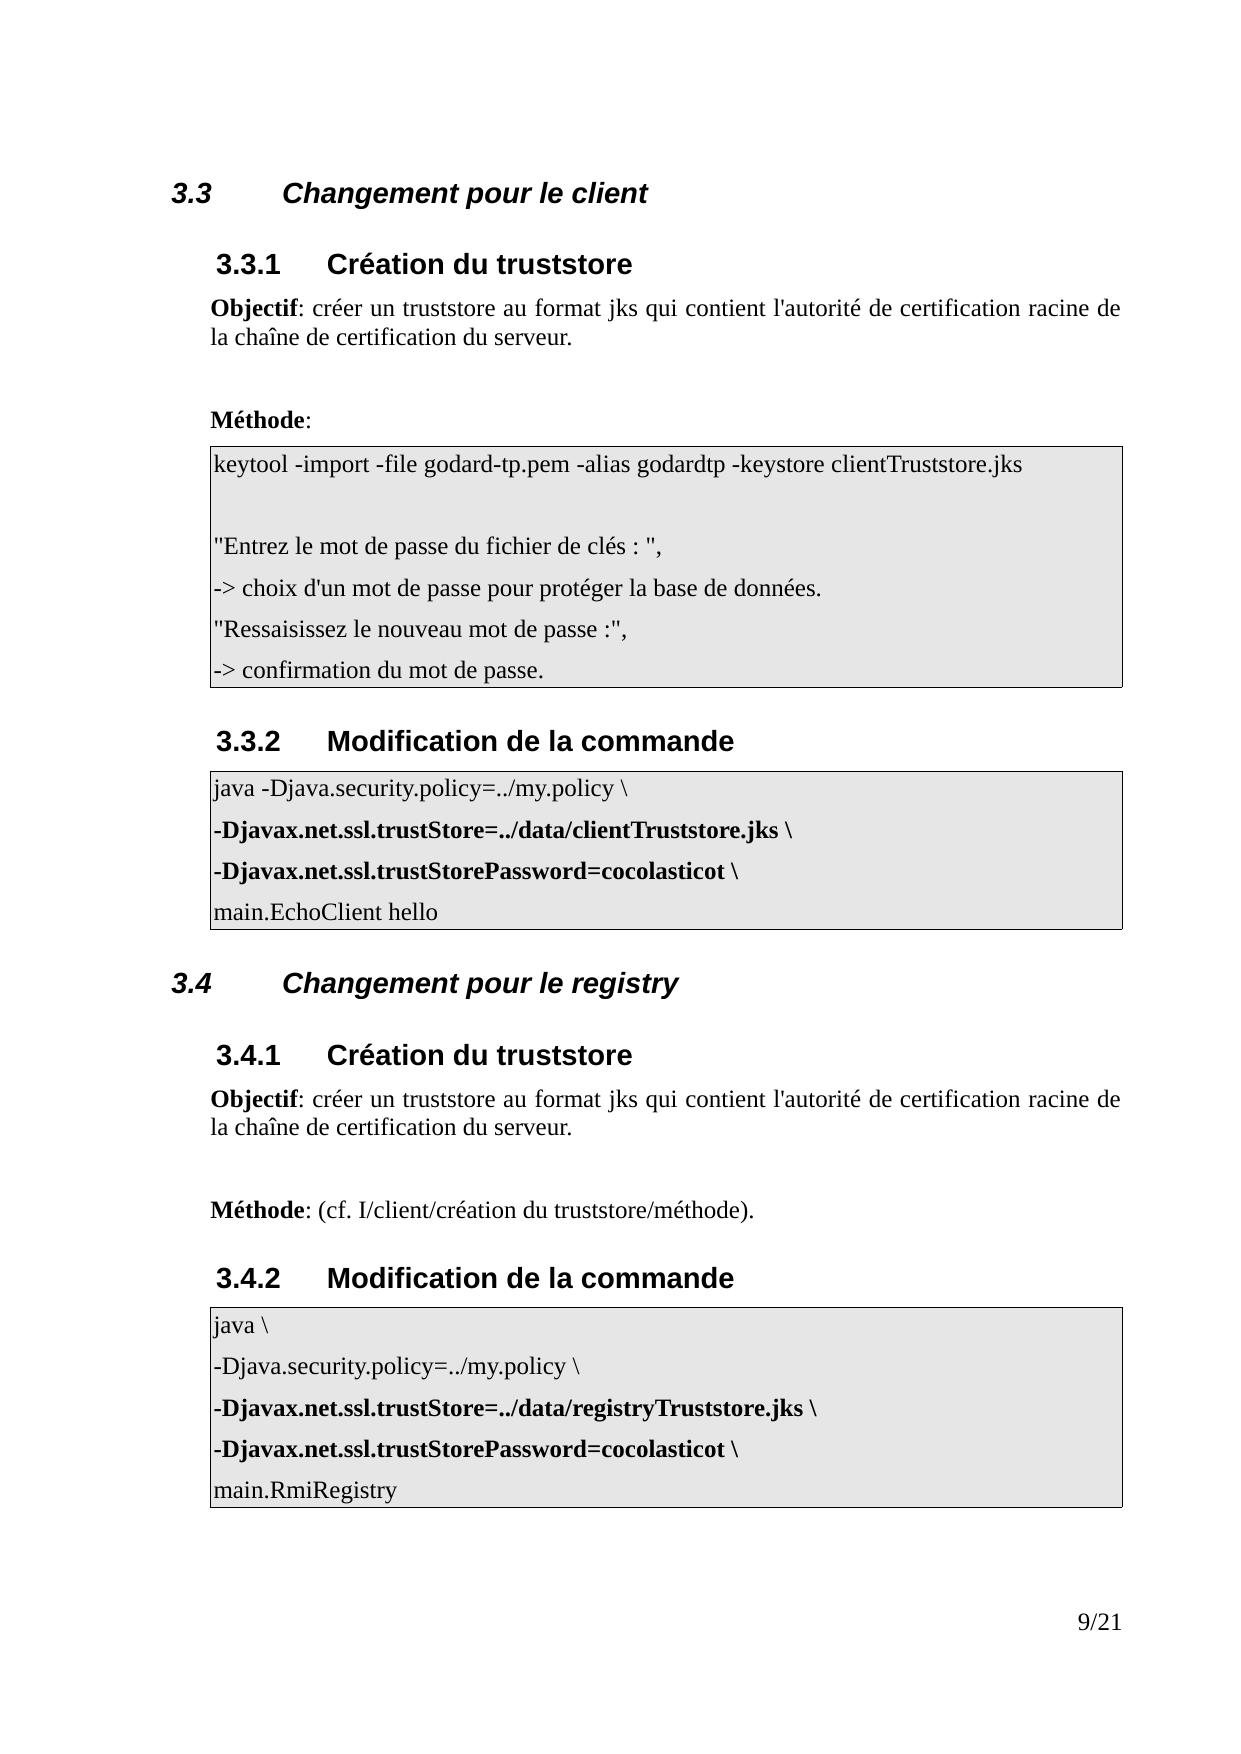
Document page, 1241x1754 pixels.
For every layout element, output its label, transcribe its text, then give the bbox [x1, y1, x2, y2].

text Objectif: créer un truststore au format jks qui contient l'autorité de certification racine de la chaîne de certification du serveur. [210, 1084, 1122, 1141]
text main.RmiRegistry [211, 1472, 1122, 1507]
text java -Djava.security.policy=../my.policy \ [211, 772, 1122, 802]
text Méthode: (cf. I/client/création du truststore/méthode). [210, 1195, 1122, 1224]
text -> choix d'un mot de passe pour protéger la base de données. [211, 570, 1122, 601]
text "Ressaisissez le nouveau mot de passe :", [211, 611, 1122, 643]
subtitle Création du truststore [208, 247, 1122, 281]
text java \ [211, 1308, 1122, 1339]
subtitle Création du truststore [208, 1038, 1122, 1071]
text -Djavax.net.ssl.trustStorePassword=cocolasticot \ [211, 1431, 1122, 1463]
subtitle Modification de la commande [208, 1261, 1122, 1295]
text -Djavax.net.ssl.trustStore=../data/clientTruststore.jks \ [211, 812, 1122, 843]
subtitle Modification de la commande [208, 724, 1122, 758]
text -Djavax.net.ssl.trustStore=../data/registryTruststore.jks \ [211, 1390, 1122, 1421]
text -Djava.security.policy=../my.policy \ [211, 1348, 1122, 1380]
text "Entrez le mot de passe du fichier de clés : ", [211, 528, 1122, 560]
text main.EchoClient hello [211, 894, 1122, 929]
text -Djavax.net.ssl.trustStorePassword=cocolasticot \ [211, 853, 1122, 885]
text keytool -import -file godard-tp.pem -alias godardtp -keystore clientTruststore.jks [211, 447, 1122, 478]
text Objectif: créer un truststore au format jks qui contient l'autorité de certification racine de la chaîne de certification du serveur. [210, 293, 1122, 351]
text Méthode: [210, 405, 1122, 433]
subtitle Changement pour le registry [163, 967, 1122, 1000]
text -> confirmation du mot de passe. [211, 652, 1122, 687]
subtitle Changement pour le client [163, 176, 1122, 210]
